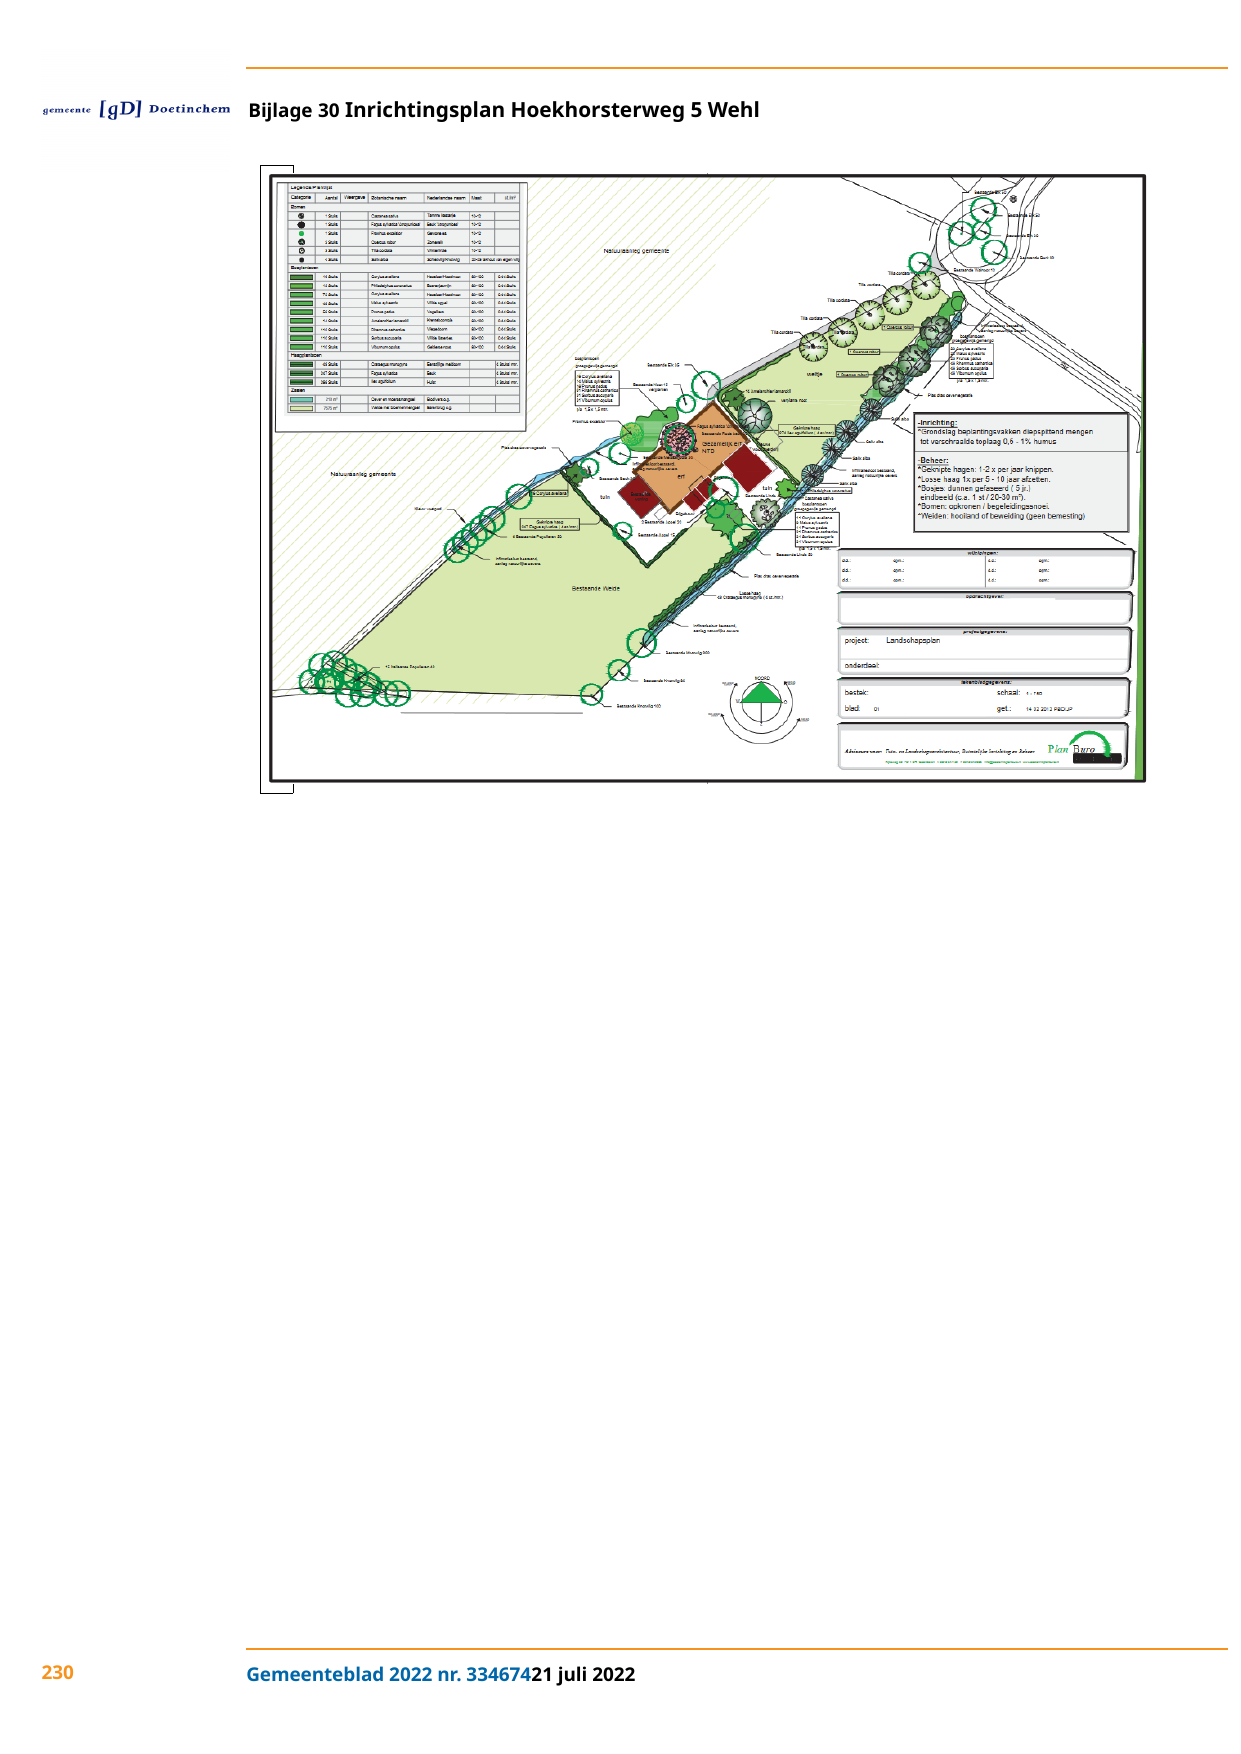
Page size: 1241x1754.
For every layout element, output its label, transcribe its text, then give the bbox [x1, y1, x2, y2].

picture [41, 47, 231, 172]
picture [268, 173, 1155, 784]
text Bijlage 30 Inrichtingsplan Hoekhorsterweg 5 Wehl [248, 95, 1152, 123]
